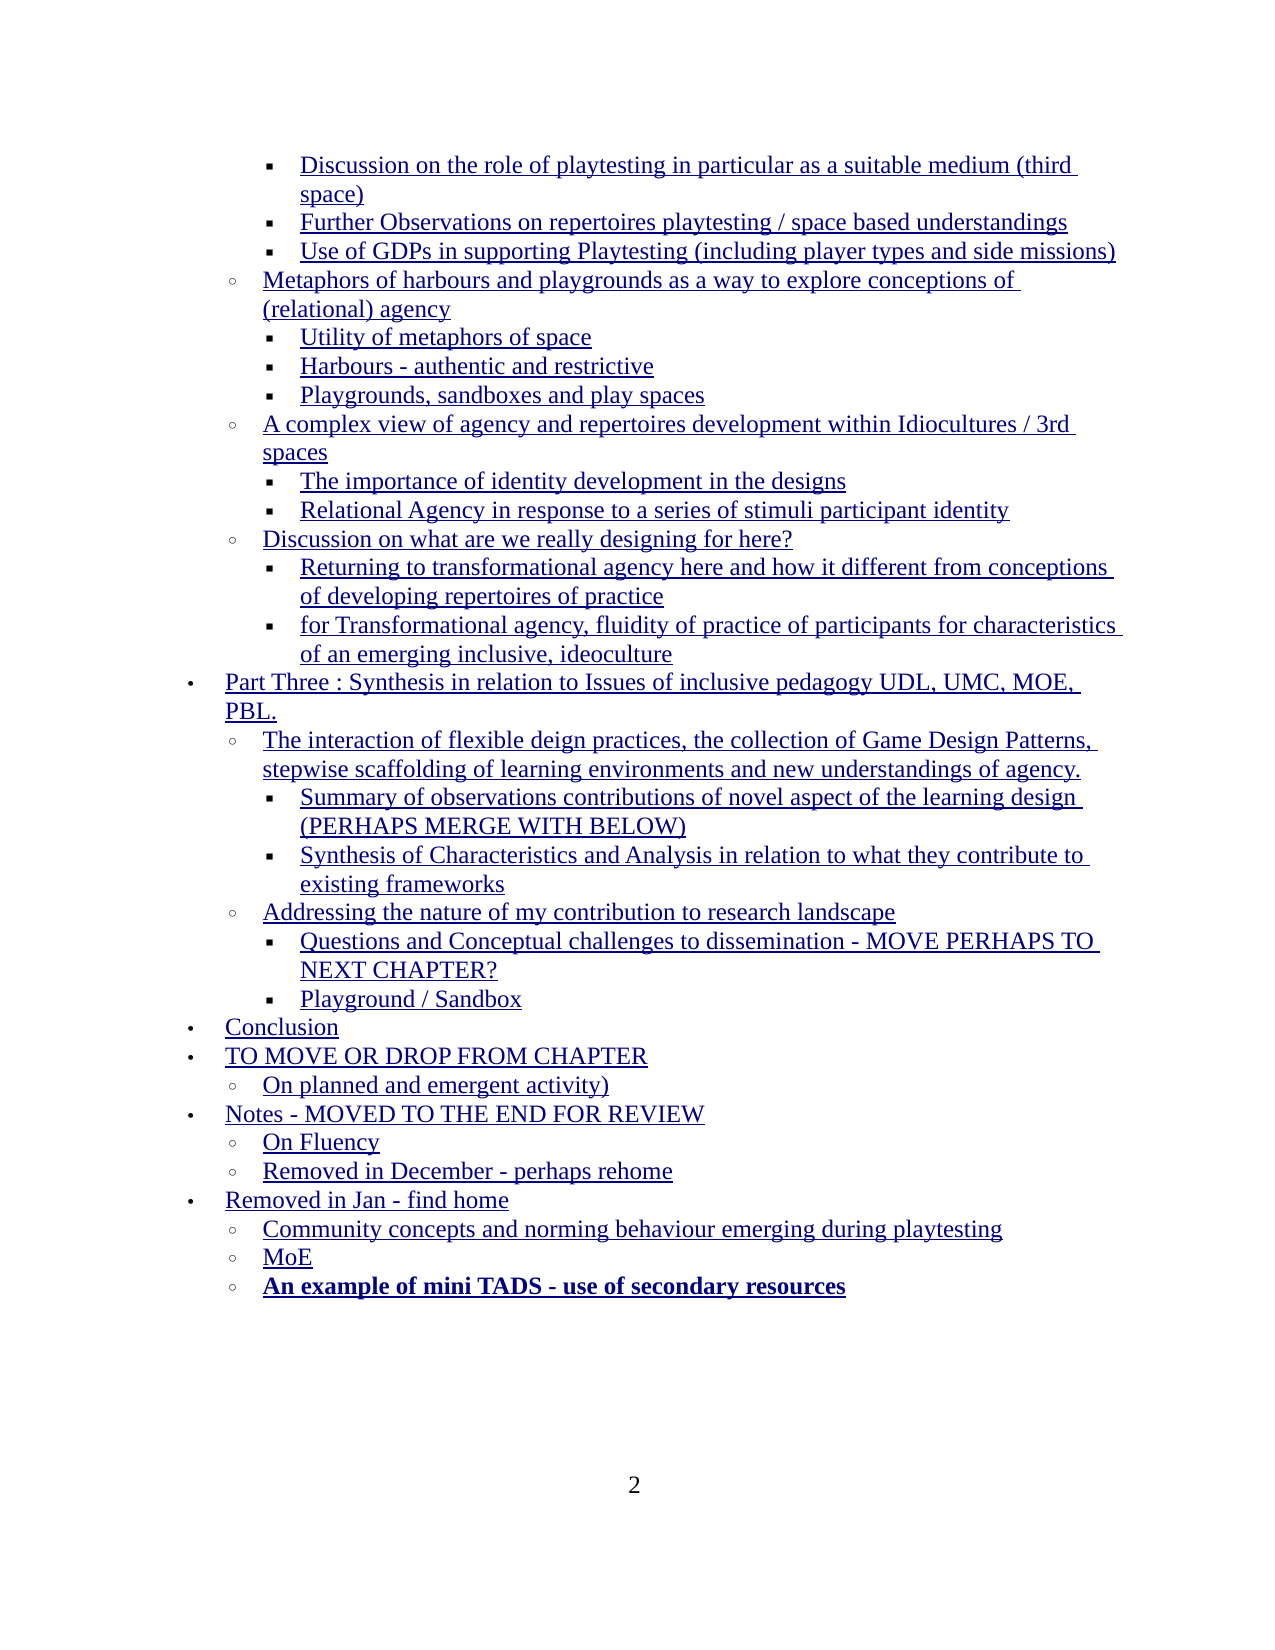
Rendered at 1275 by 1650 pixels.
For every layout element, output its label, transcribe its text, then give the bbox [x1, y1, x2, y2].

list The importance of identity development in the designs [262, 466, 1125, 495]
list Part Three : Synthesis in relation to Issues of inclusive pedagogy UDL, UMC, MOE, PBL. [187, 667, 1125, 725]
list Further Observations on repertoires playtesting / space based understandings [262, 207, 1125, 236]
list Harbours - authentic and restrictive [262, 351, 1125, 380]
list TO MOVE OR DROP FROM CHAPTER [187, 1041, 1125, 1070]
list for Transformational agency, fluidity of practice of participants for characteristics of an emerging inclusive, ideoculture [262, 610, 1125, 667]
list Discussion on the role of playtesting in particular as a suitable medium (third space) [262, 150, 1125, 207]
list An example of mini TADS - use of secondary resources [225, 1271, 1125, 1300]
list On Fluency [225, 1127, 1125, 1156]
list Use of GDPs in supporting Playtesting (including player types and side missions) [262, 236, 1125, 265]
list MoE [225, 1242, 1125, 1271]
list Questions and Conceptual challenges to dissemination - MOVE PERHAPS TO NEXT CHAPTER? [262, 926, 1125, 984]
list Conclusion [187, 1012, 1125, 1041]
list Removed in Jan - find home [187, 1185, 1125, 1214]
list A complex view of agency and repertoires development within Idiocultures / 3rd spaces [225, 409, 1125, 466]
list Returning to transformational agency here and how it different from conceptions of developing repertoires of practice [262, 552, 1125, 610]
list Discussion on what are we really designing for here? [225, 524, 1125, 552]
list Removed in December - perhaps rehome [225, 1156, 1125, 1185]
list Relational Agency in response to a series of stimuli participant identity [262, 495, 1125, 524]
list Notes - MOVED TO THE END FOR REVIEW [187, 1099, 1125, 1127]
list The interaction of flexible deign practices, the collection of Game Design Patterns, stepwise scaffolding of learning environments and new understandings of agency. [225, 725, 1125, 782]
list Utility of metaphors of space [262, 322, 1125, 351]
list Synthesis of Characteristics and Analysis in relation to what they contribute to existing frameworks [262, 840, 1125, 897]
list Playgrounds, sandboxes and play spaces [262, 380, 1125, 409]
list Community concepts and norming behaviour emerging during playtesting [225, 1214, 1125, 1242]
list On planned and emergent activity) [225, 1070, 1125, 1099]
list Addressing the nature of my contribution to research landscape [225, 897, 1125, 926]
list Playground / Sandbox [262, 984, 1125, 1012]
list Summary of observations contributions of novel aspect of the learning design (PERHAPS MERGE WITH BELOW) [262, 782, 1125, 840]
list Metaphors of harbours and playgrounds as a way to explore conceptions of (relational) agency [225, 265, 1125, 322]
